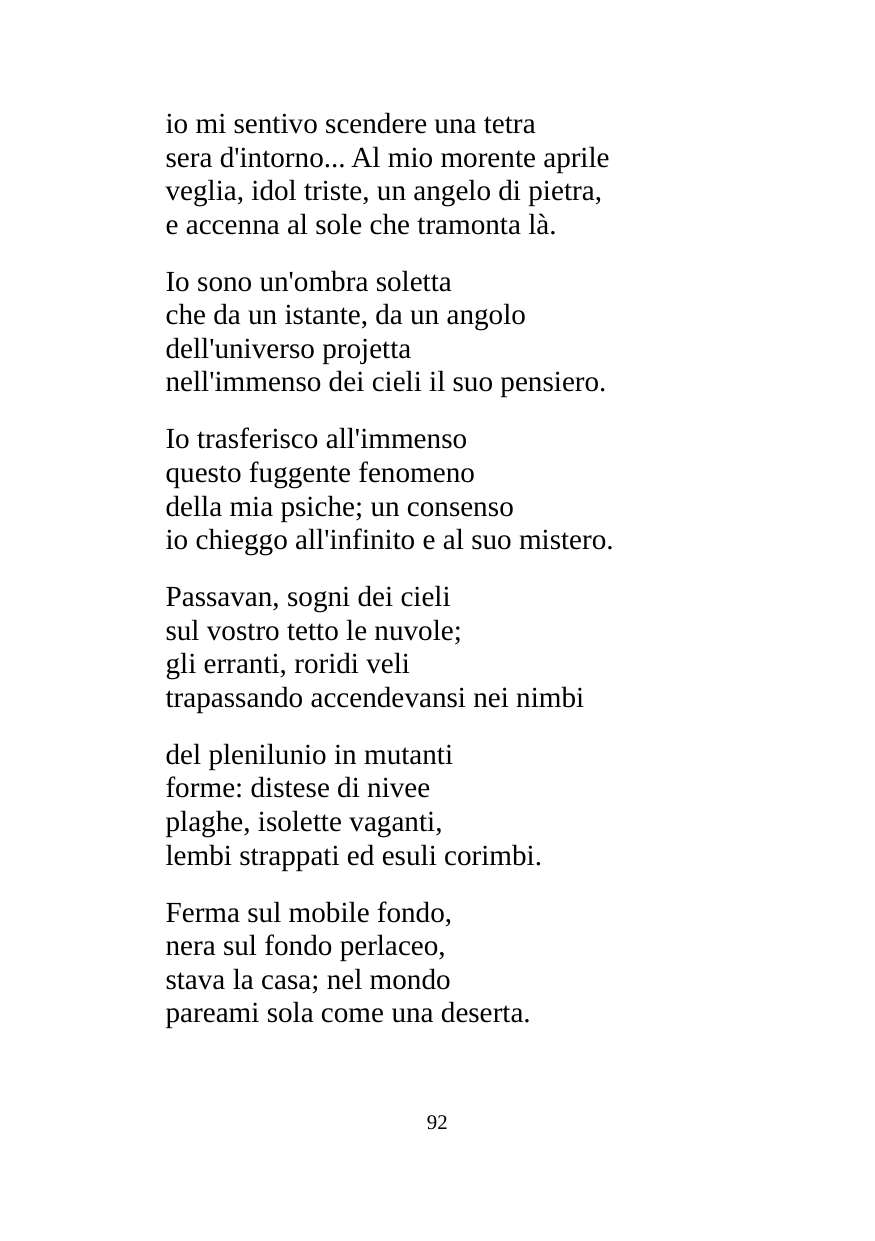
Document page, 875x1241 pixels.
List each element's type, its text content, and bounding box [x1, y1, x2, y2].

text Ferma sul mobile fondo, nera sul fondo perlaceo, stava la casa; nel mondo pareami sola come una deserta. [165, 895, 768, 1029]
text Passavan, sogni dei cieli sul vostro tetto le nuvole; gli erranti, roridi veli trapassando accendevansi nei nimbi [165, 579, 768, 713]
text Io sono un'ombra soletta che da un istante, da un angolo dell'universo projetta nell'immenso dei cieli il suo pensiero. [165, 264, 768, 398]
text io mi sentivo scendere una tetra sera d'intorno... Al mio morente aprile veglia, idol triste, un angelo di pietra, e accenna al sole che tramonta là. [165, 106, 768, 240]
text del plenilunio in mutanti forme: distese di nivee plaghe, isolette vaganti, lembi strappati ed esuli corimbi. [165, 737, 768, 871]
text Io trasferisco all'immenso questo fuggente fenomeno della mia psiche; un consenso io chieggo all'infinito e al suo mistero. [165, 422, 768, 556]
